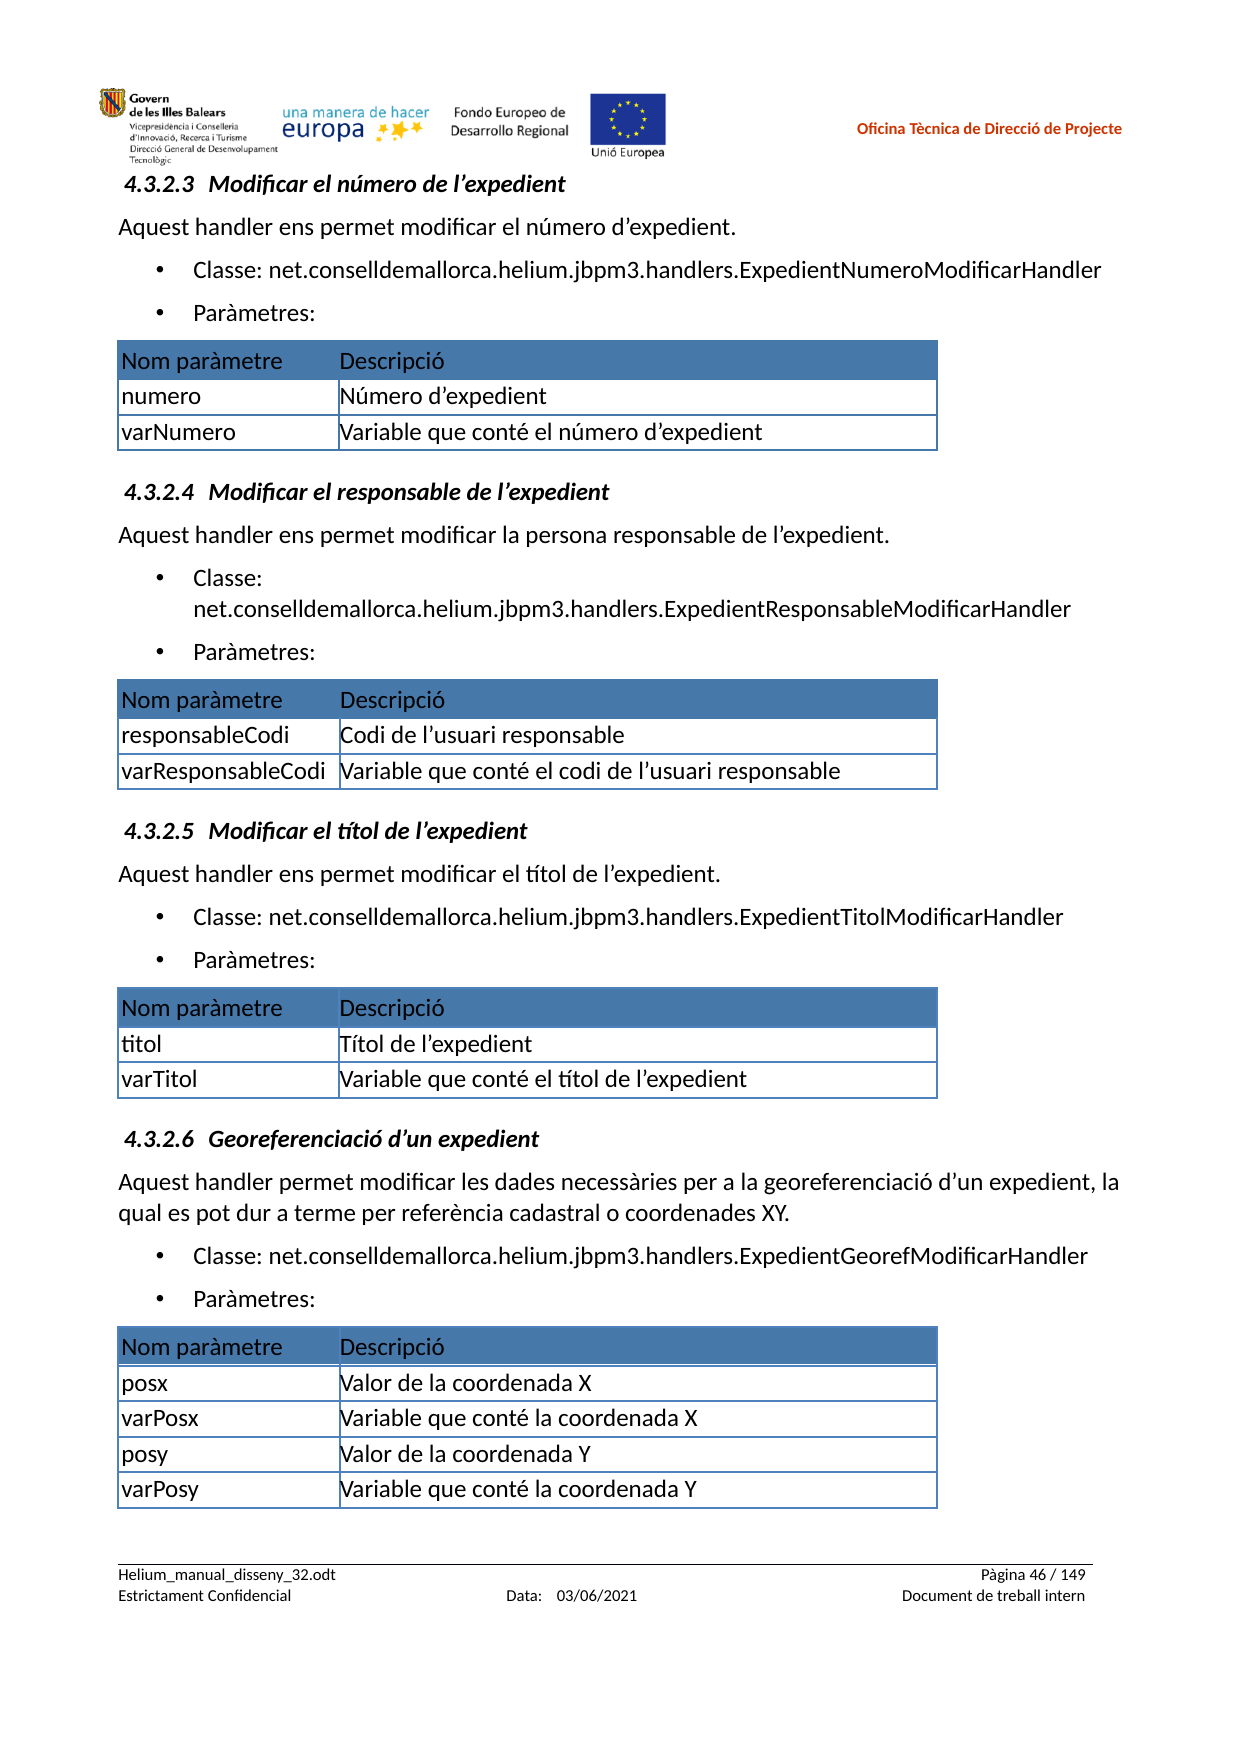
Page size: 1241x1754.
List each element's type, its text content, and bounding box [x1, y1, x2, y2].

list Paràmetres: [156, 636, 1122, 666]
table_cell Variable que conté la coordenada Y [341, 1473, 936, 1507]
table_cell Variable que conté el número d’expedient [340, 416, 936, 449]
table_cell varTitol [119, 1063, 338, 1097]
list Classe: net.conselldemallorca.helium.jbpm3.handlers.ExpedientGeorefModificarHandler [156, 1240, 1122, 1271]
subtitle Georeferenciació d’un expedient [118, 1124, 1122, 1154]
table_cell varPosy [119, 1473, 339, 1507]
text Aquest handler ens permet modificar el títol de l’expedient. [118, 858, 1122, 889]
table_cell Variable que conté la coordenada X [341, 1402, 936, 1436]
table_header Descripció [341, 1328, 936, 1364]
subtitle Modificar el títol de l’expedient [118, 815, 1122, 846]
table_cell varResponsableCodi [119, 755, 339, 788]
list Classe: net.conselldemallorca.helium.jbpm3.handlers.ExpedientResponsableModificarHandler [156, 562, 1122, 623]
table_cell Valor de la coordenada Y [341, 1438, 936, 1471]
list Paràmetres: [156, 944, 1122, 975]
subtitle Modificar el número de l’expedient [118, 168, 1122, 198]
table_cell Codi de l’usuari responsable [341, 719, 936, 753]
table_cell posy [119, 1438, 339, 1471]
table_cell Variable que conté el títol de l’expedient [340, 1063, 936, 1097]
table_cell numero [119, 380, 338, 414]
list Paràmetres: [156, 1283, 1122, 1314]
table_cell Número d’expedient [340, 380, 936, 414]
table_cell Títol de l’expedient [340, 1028, 936, 1061]
table_cell responsableCodi [119, 719, 339, 753]
list Classe: net.conselldemallorca.helium.jbpm3.handlers.ExpedientNumeroModificarHandler [156, 254, 1122, 284]
table_cell varPosx [119, 1402, 339, 1436]
table_cell titol [119, 1028, 338, 1061]
list Classe: net.conselldemallorca.helium.jbpm3.handlers.ExpedientTitolModificarHandler [156, 901, 1122, 932]
table_cell varNumero [119, 416, 338, 449]
table_header Nom paràmetre [119, 1328, 339, 1364]
picture [99, 87, 668, 166]
table_header Descripció [341, 681, 936, 717]
table_header Descripció [340, 342, 936, 378]
text Aquest handler permet modificar les dades necessàries per a la georeferenciació d’un expedient, la qual es pot dur a terme per referència cadastral o coordenades XY. [118, 1167, 1122, 1228]
list Paràmetres: [156, 297, 1122, 327]
text Aquest handler ens permet modificar el número d’expedient. [118, 211, 1122, 241]
table_cell posx [119, 1367, 339, 1400]
table_cell Valor de la coordenada X [341, 1367, 936, 1400]
table_header Descripció [340, 989, 936, 1026]
table_header Nom paràmetre [119, 989, 338, 1026]
table_header Nom paràmetre [119, 681, 339, 717]
table_cell Variable que conté el codi de l’usuari responsable [341, 755, 936, 788]
text Aquest handler ens permet modificar la persona responsable de l’expedient. [118, 519, 1122, 550]
subtitle Modificar el responsable de l’expedient [118, 476, 1122, 507]
table_header Nom paràmetre [119, 342, 338, 378]
